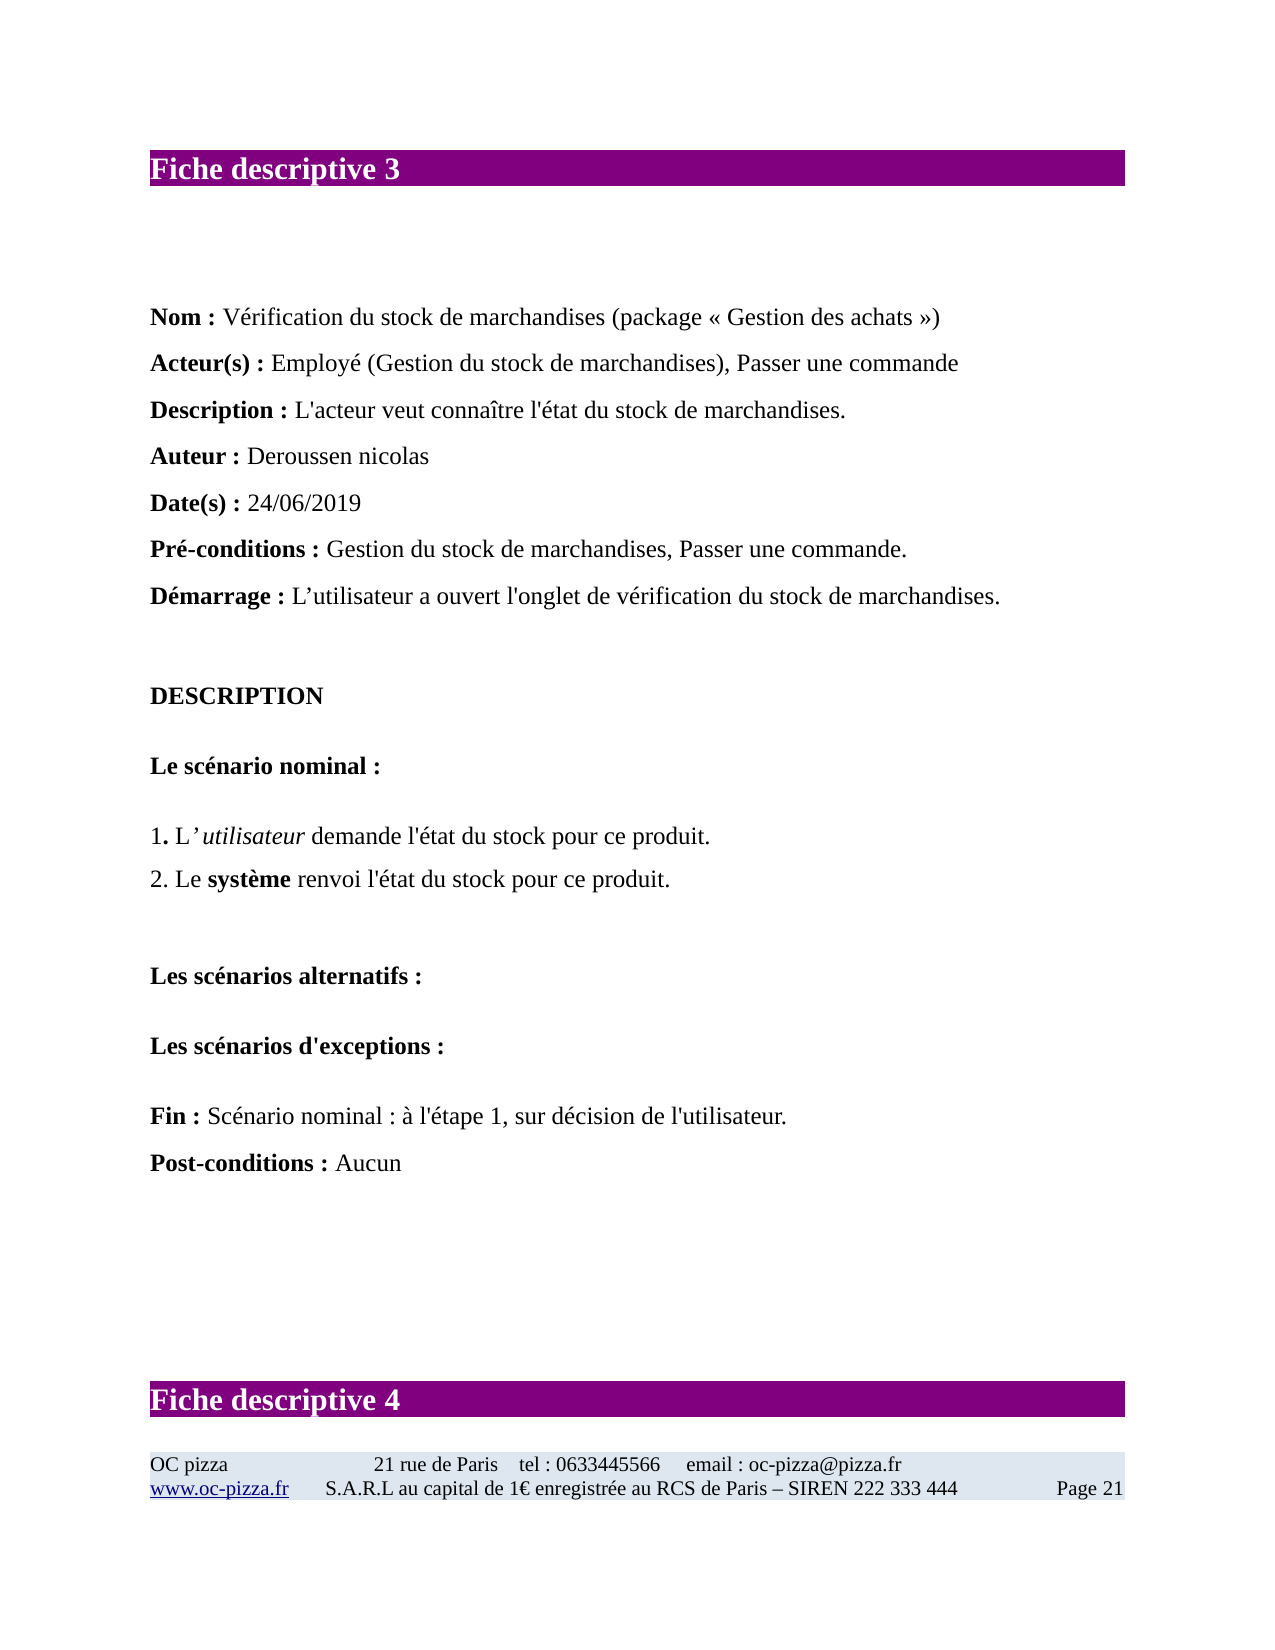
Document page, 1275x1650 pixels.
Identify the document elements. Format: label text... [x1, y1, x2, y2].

text Nom : Vérification du stock de marchandises (package « Gestion des achats ») Acteur(s) : Employé (Gestion du stock de marchandises), Passer une commande Description : L'acteur veut connaître l'état du stock de marchandises. Auteur : Deroussen nicolas Date(s) : 24/06/2019 [150, 302, 1125, 517]
text Les scénarios d'exceptions : [150, 1031, 1125, 1060]
text 2. Le système renvoi l'état du stock pour ce produit. [150, 864, 1125, 893]
text Post-conditions : Aucun [150, 1148, 1125, 1177]
text Fiche descriptive 4 [150, 1381, 1125, 1417]
text Fiche descriptive 3 [150, 150, 1125, 186]
text Fin : Scénario nominal : à l'étape 1, sur décision de l'utilisateur. [150, 1101, 1125, 1130]
text Le scénario nominal : [150, 751, 1125, 780]
text Les scénarios alternatifs : [150, 961, 1125, 990]
text 1. L’ utilisateur demande l'état du stock pour ce produit. [150, 821, 1125, 850]
text Pré-conditions : Gestion du stock de marchandises, Passer une commande. Démarrage : L’utilisateur a ouvert l'onglet de vérification du stock de marchandises. [150, 534, 1125, 610]
text DESCRIPTION [150, 681, 1125, 710]
